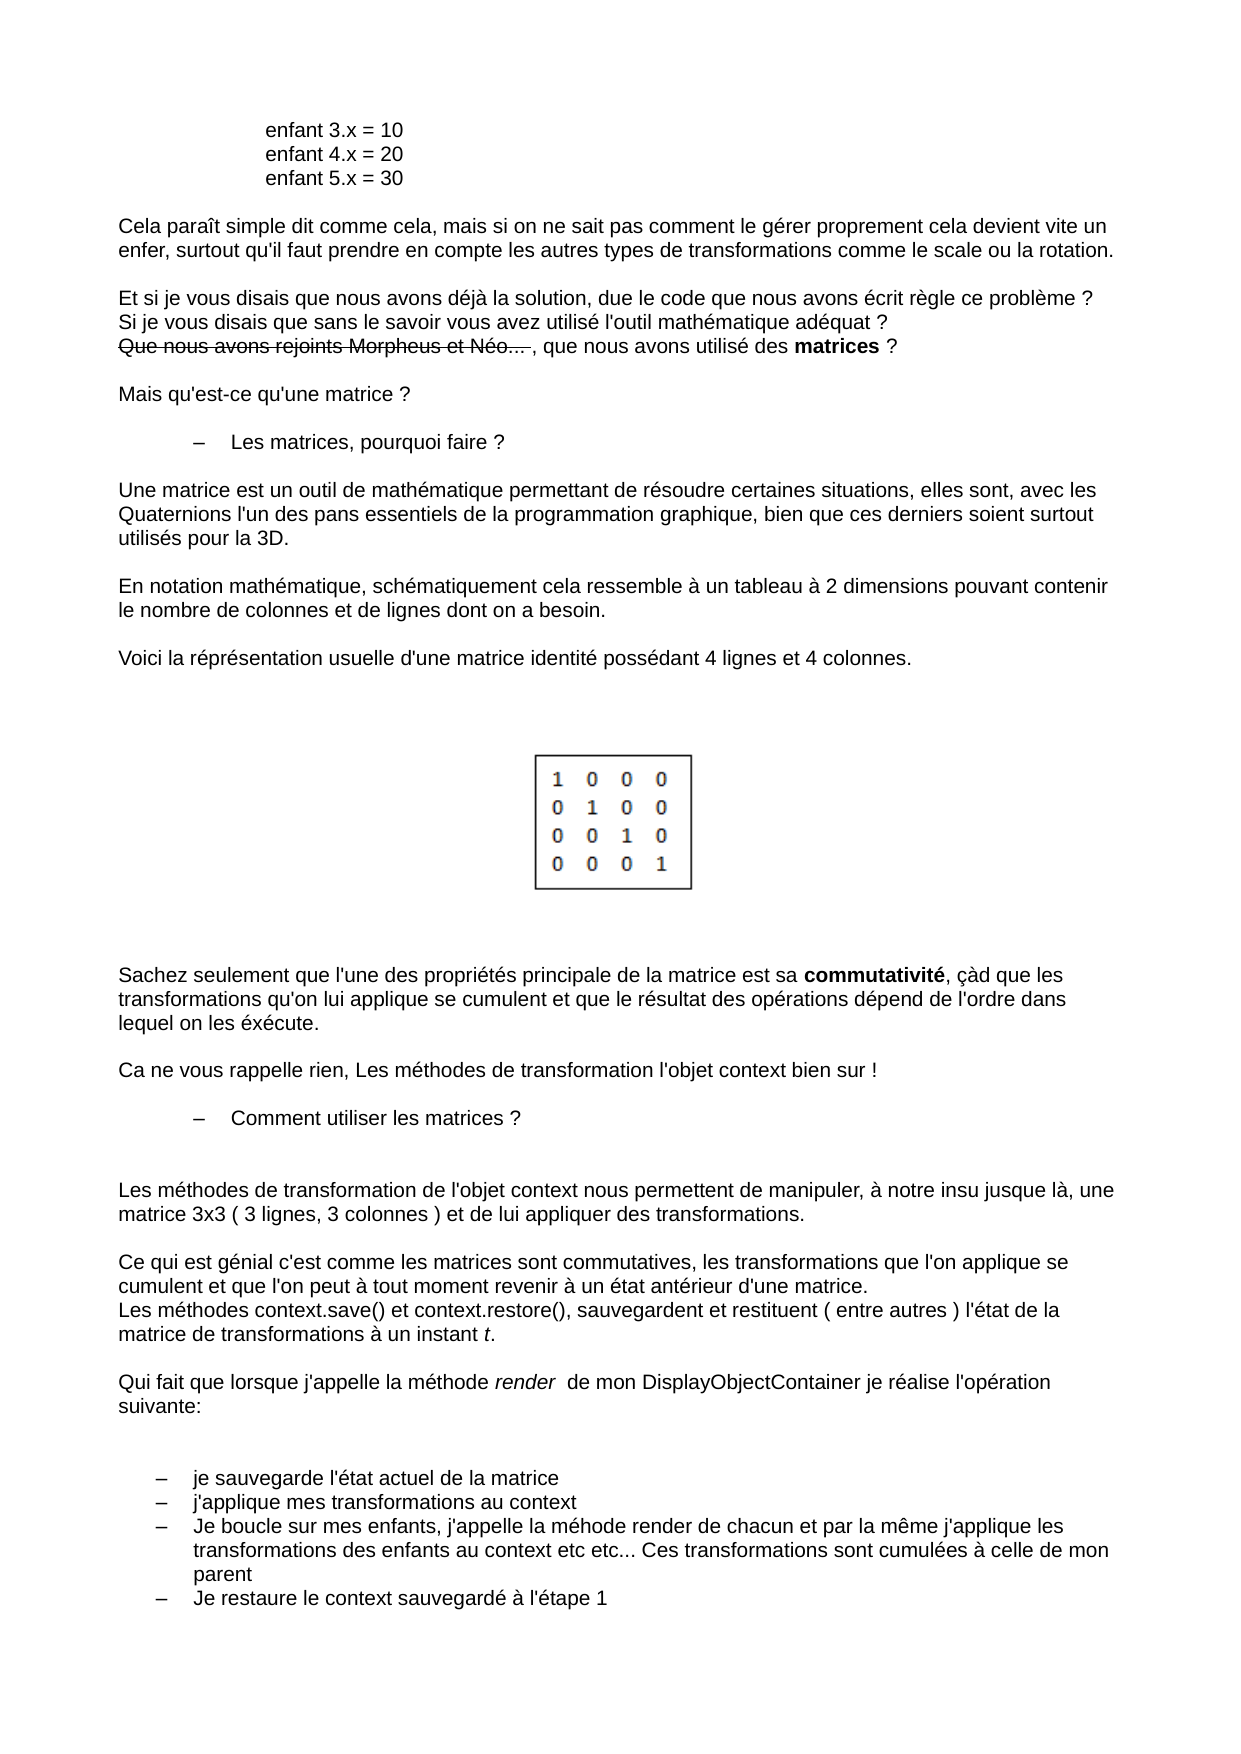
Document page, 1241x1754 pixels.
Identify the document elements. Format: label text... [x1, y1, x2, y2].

text Que nous avons rejoints Morpheus et Néo... , que nous avons utilisé des matrices ? [118, 334, 1122, 358]
text Ce qui est génial c'est comme les matrices sont commutatives, les transformations que l'on applique se cumulent et que l'on peut à tout moment revenir à un état antérieur d'une matrice. [118, 1250, 1122, 1298]
list j'applique mes transformations au context [156, 1490, 1122, 1514]
text enfant 3.x = 10 [118, 118, 1122, 142]
picture [521, 741, 719, 915]
text Cela paraît simple dit comme cela, mais si on ne sait pas comment le gérer proprement cela devient vite un enfer, surtout qu'il faut prendre en compte les autres types de transformations comme le scale ou la rotation. [118, 214, 1122, 262]
text enfant 5.x = 30 [118, 166, 1122, 190]
text En notation mathématique, schématiquement cela ressemble à un tableau à 2 dimensions pouvant contenir le nombre de colonnes et de lignes dont on a besoin. [118, 573, 1122, 621]
list Je boucle sur mes enfants, j'appelle la méhode render de chacun et par la même j'applique les transformations des enfants au context etc etc... Ces transformations sont cumulées à celle de mon parent [156, 1514, 1122, 1586]
text Les méthodes de transformation de l'objet context nous permettent de manipuler, à notre insu jusque là, une matrice 3x3 ( 3 lignes, 3 colonnes ) et de lui appliquer des transformations. [118, 1178, 1122, 1226]
text Qui fait que lorsque j'appelle la méthode render de mon DisplayObjectContainer je réalise l'opération suivante: [118, 1370, 1122, 1418]
list Comment utiliser les matrices ? [193, 1106, 1122, 1130]
list je sauvegarde l'état actuel de la matrice [156, 1466, 1122, 1490]
text Et si je vous disais que nous avons déjà la solution, due le code que nous avons écrit règle ce problème ? [118, 286, 1122, 310]
text Une matrice est un outil de mathématique permettant de résoudre certaines situations, elles sont, avec les Quaternions l'un des pans essentiels de la programmation graphique, bien que ces derniers soient surtout utilisés pour la 3D. [118, 478, 1122, 549]
text enfant 4.x = 20 [118, 142, 1122, 166]
text Mais qu'est-ce qu'une matrice ? [118, 382, 1122, 406]
list Les matrices, pourquoi faire ? [193, 429, 1122, 454]
text Les méthodes context.save() et context.restore(), sauvegardent et restituent ( entre autres ) l'état de la matrice de transformations à un instant t. [118, 1298, 1122, 1346]
text Si je vous disais que sans le savoir vous avez utilisé l'outil mathématique adéquat ? [118, 310, 1122, 334]
text Voici la réprésentation usuelle d'une matrice identité possédant 4 lignes et 4 colonnes. [118, 645, 1122, 669]
list Je restaure le context sauvegardé à l'étape 1 [156, 1586, 1122, 1610]
text Ca ne vous rappelle rien, Les méthodes de transformation l'objet context bien sur ! [118, 1058, 1122, 1082]
text Sachez seulement que l'une des propriétés principale de la matrice est sa commutativité, çàd que les transformations qu'on lui applique se cumulent et que le résultat des opérations dépend de l'ordre dans lequel on les éxécute. [118, 962, 1122, 1034]
